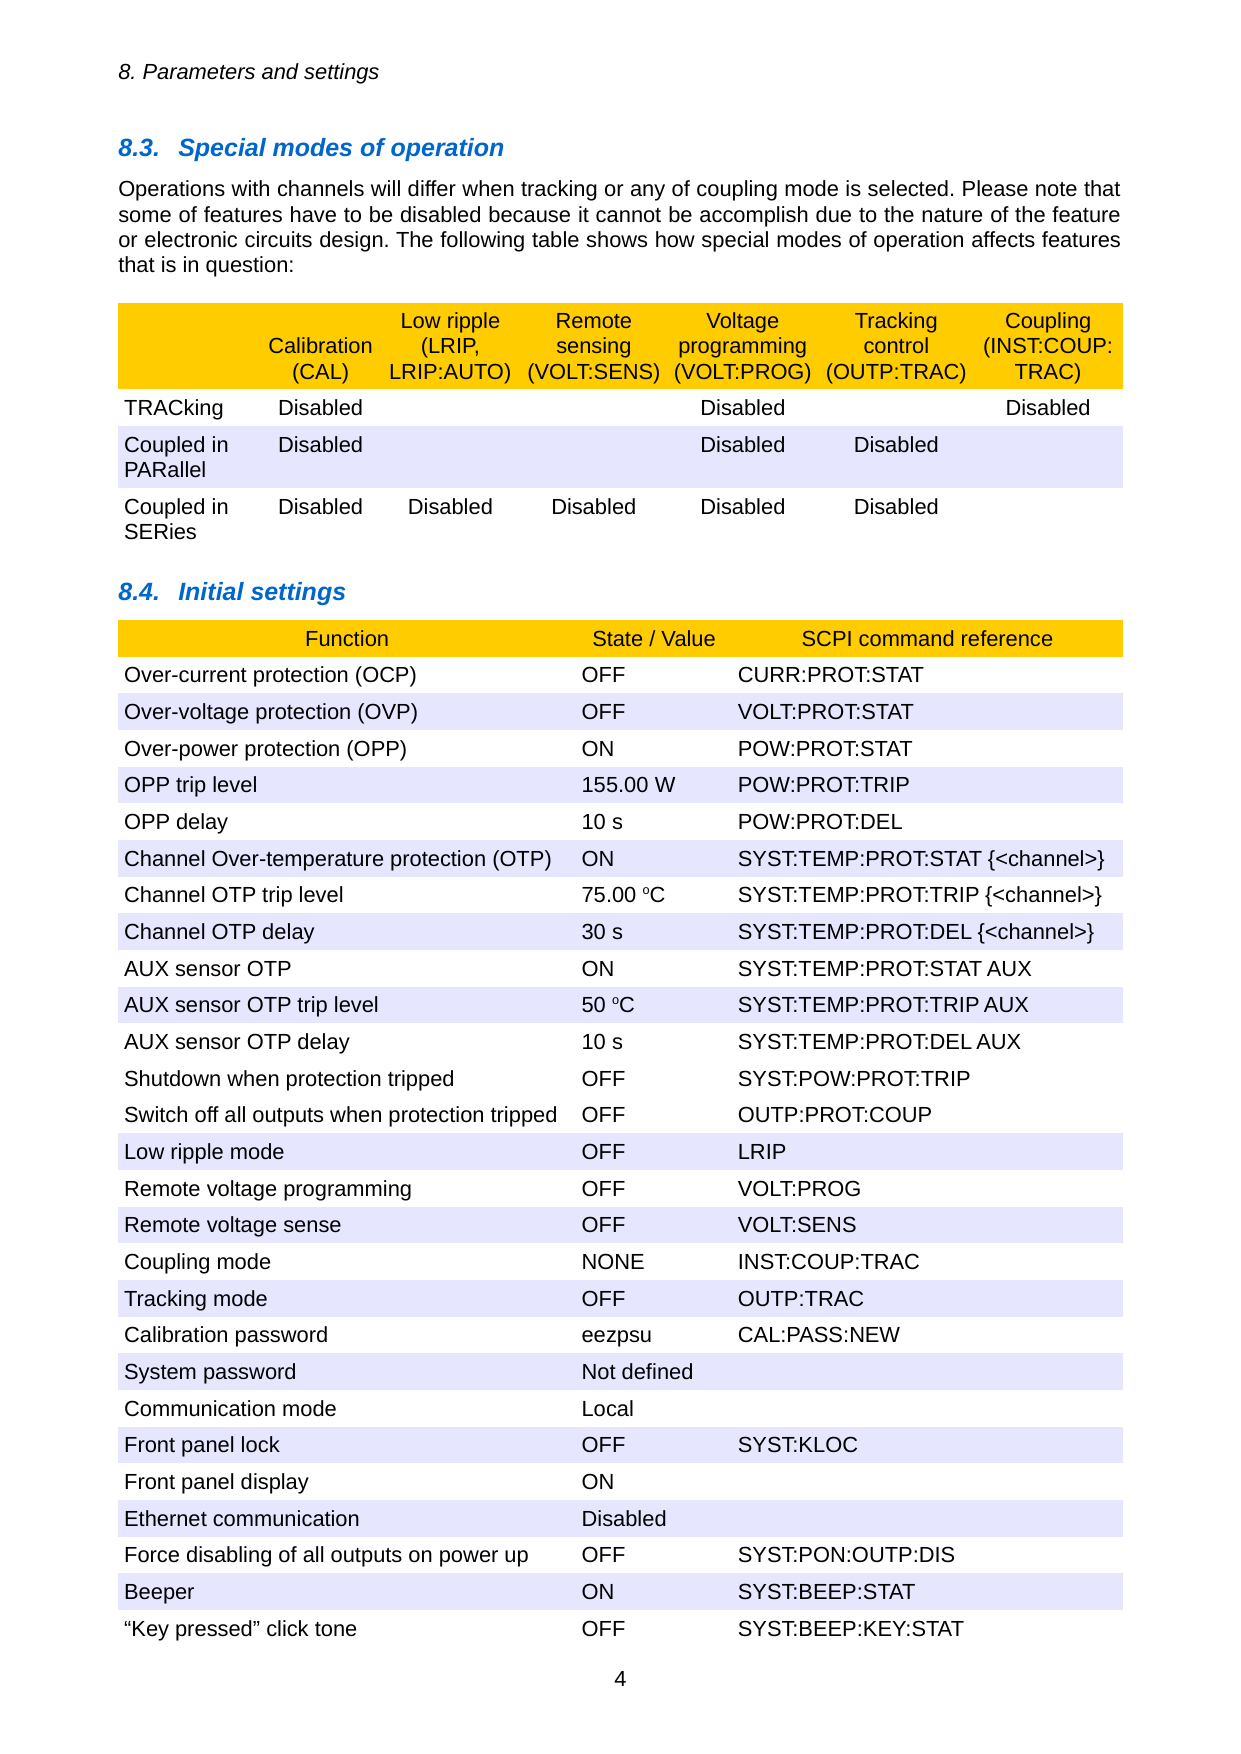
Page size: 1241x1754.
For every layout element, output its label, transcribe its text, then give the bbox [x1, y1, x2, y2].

table_cell AUX sensor OTP [118, 950, 576, 987]
table_cell Over-current protection (OCP) [118, 657, 576, 693]
table_header Remote sensing (VOLT:SENS) [521, 303, 666, 389]
table_cell [379, 390, 521, 426]
table_cell Over-power protection (OPP) [118, 730, 576, 767]
table_cell TRACking [118, 390, 261, 426]
table_cell [732, 1500, 1123, 1537]
table_header State / Value [576, 620, 732, 657]
table_cell 155.00 W [576, 767, 732, 803]
table_cell Calibration password [118, 1317, 576, 1353]
table_cell OFF [576, 1207, 732, 1243]
table_cell [732, 1353, 1123, 1390]
text Operations with channels will differ when tracking or any of coupling mode is selected. Please note that some of features have to be disabled because it cannot be accomplish due to the nature of the feature or electronic circuits design. The following table shows how special modes of operation affects features that is in question: [118, 176, 1122, 277]
table_cell SYST:BEEP:KEY:STAT [732, 1610, 1123, 1647]
table_cell ON [576, 1463, 732, 1500]
table_cell Front panel display [118, 1463, 576, 1500]
table_cell VOLT:PROT:STAT [732, 693, 1123, 730]
table_cell Tracking mode [118, 1280, 576, 1317]
table_cell VOLT:PROG [732, 1170, 1123, 1207]
table_cell OFF [576, 1170, 732, 1207]
table_cell Front panel lock [118, 1427, 576, 1463]
table_cell [819, 390, 973, 426]
table_cell OFF [576, 1610, 732, 1647]
table_cell 50 oC [576, 987, 732, 1023]
table_cell Disabled [261, 390, 379, 426]
table_cell Force disabling of all outputs on power up [118, 1537, 576, 1573]
table_header SCPI command reference [732, 620, 1123, 657]
table_cell Disabled [261, 426, 379, 488]
table_cell Disabled [666, 426, 819, 488]
table_cell Disabled [379, 488, 521, 550]
table_cell [973, 488, 1123, 550]
table_header Tracking control (OUTP:TRAC) [819, 303, 973, 389]
table_cell OUTP:PROT:COUP [732, 1097, 1123, 1133]
table_cell Low ripple mode [118, 1133, 576, 1170]
table_cell SYST:TEMP:PROT:DEL AUX [732, 1023, 1123, 1060]
table_cell OUTP:TRAC [732, 1280, 1123, 1317]
table_cell Disabled [666, 488, 819, 550]
table_cell SYST:TEMP:PROT:STAT AUX [732, 950, 1123, 987]
table_cell Coupling mode [118, 1243, 576, 1280]
table_cell Channel OTP delay [118, 913, 576, 950]
table_cell CURR:PROT:STAT [732, 657, 1123, 693]
table_cell Disabled [819, 426, 973, 488]
table_cell Coupled in SERies [118, 488, 261, 550]
table_cell Remote voltage sense [118, 1207, 576, 1243]
table_cell POW:PROT:TRIP [732, 767, 1123, 803]
table_cell 10 s [576, 803, 732, 840]
table_cell LRIP [732, 1133, 1123, 1170]
table_cell SYST:TEMP:PROT:TRIP {<channel>} [732, 877, 1123, 913]
table_header Voltage programming (VOLT:PROG) [666, 303, 819, 389]
table_cell SYST:BEEP:STAT [732, 1573, 1123, 1610]
table_cell 75.00 oC [576, 877, 732, 913]
table_cell System password [118, 1353, 576, 1390]
subtitle Special modes of operation [118, 133, 1122, 162]
table_header Calibration (CAL) [261, 303, 379, 389]
table_cell 10 s [576, 1023, 732, 1060]
table_cell OFF [576, 693, 732, 730]
table_cell POW:PROT:STAT [732, 730, 1123, 767]
table_cell OFF [576, 1133, 732, 1170]
table_cell [732, 1463, 1123, 1500]
table_cell Local [576, 1390, 732, 1427]
table_cell “Key pressed” click tone [118, 1610, 576, 1647]
table_cell Channel OTP trip level [118, 877, 576, 913]
table_cell [379, 426, 521, 488]
table_cell OFF [576, 1060, 732, 1097]
table_cell Ethernet communication [118, 1500, 576, 1537]
table_cell CAL:PASS:NEW [732, 1317, 1123, 1353]
table_cell SYST:TEMP:PROT:STAT {<channel>} [732, 840, 1123, 877]
table_cell [521, 390, 666, 426]
table_cell Remote voltage programming [118, 1170, 576, 1207]
table_cell 30 s [576, 913, 732, 950]
table_cell AUX sensor OTP delay [118, 1023, 576, 1060]
table_cell Over-voltage protection (OVP) [118, 693, 576, 730]
table_cell Disabled [261, 488, 379, 550]
table_cell [732, 1390, 1123, 1427]
table_cell Disabled [973, 390, 1123, 426]
table_cell OFF [576, 1097, 732, 1133]
table_cell Communication mode [118, 1390, 576, 1427]
table_cell eezpsu [576, 1317, 732, 1353]
table_cell OFF [576, 1280, 732, 1317]
table_cell Disabled [666, 390, 819, 426]
table_cell Disabled [576, 1500, 732, 1537]
table_cell INST:COUP:TRAC [732, 1243, 1123, 1280]
table_cell ON [576, 1573, 732, 1610]
table_cell SYST:TEMP:PROT:TRIP AUX [732, 987, 1123, 1023]
table_cell SYST:TEMP:PROT:DEL {<channel>} [732, 913, 1123, 950]
table_cell ON [576, 730, 732, 767]
table_header Function [118, 620, 576, 657]
table_cell VOLT:SENS [732, 1207, 1123, 1243]
table_cell OPP trip level [118, 767, 576, 803]
table_cell SYST:KLOC [732, 1427, 1123, 1463]
table_header Low ripple (LRIP, LRIP:AUTO) [379, 303, 521, 389]
table_cell [973, 426, 1123, 488]
table_cell OFF [576, 657, 732, 693]
table_cell Switch off all outputs when protection tripped [118, 1097, 576, 1133]
table_cell POW:PROT:DEL [732, 803, 1123, 840]
table_cell AUX sensor OTP trip level [118, 987, 576, 1023]
table_header [118, 303, 261, 389]
table_cell NONE [576, 1243, 732, 1280]
table_cell OFF [576, 1427, 732, 1463]
table_cell Not defined [576, 1353, 732, 1390]
table_cell SYST:POW:PROT:TRIP [732, 1060, 1123, 1097]
table_cell Disabled [521, 488, 666, 550]
table_cell SYST:PON:OUTP:DIS [732, 1537, 1123, 1573]
table_cell Channel Over-temperature protection (OTP) [118, 840, 576, 877]
table_cell OPP delay [118, 803, 576, 840]
table_cell Shutdown when protection tripped [118, 1060, 576, 1097]
table_cell Disabled [819, 488, 973, 550]
table_cell OFF [576, 1537, 732, 1573]
table_cell [521, 426, 666, 488]
table_header Coupling (INST:COUP:TRAC) [973, 303, 1123, 389]
table_cell ON [576, 950, 732, 987]
table_cell Coupled in PARallel [118, 426, 261, 488]
table_cell ON [576, 840, 732, 877]
table_cell Beeper [118, 1573, 576, 1610]
subtitle Initial settings [118, 576, 1122, 605]
